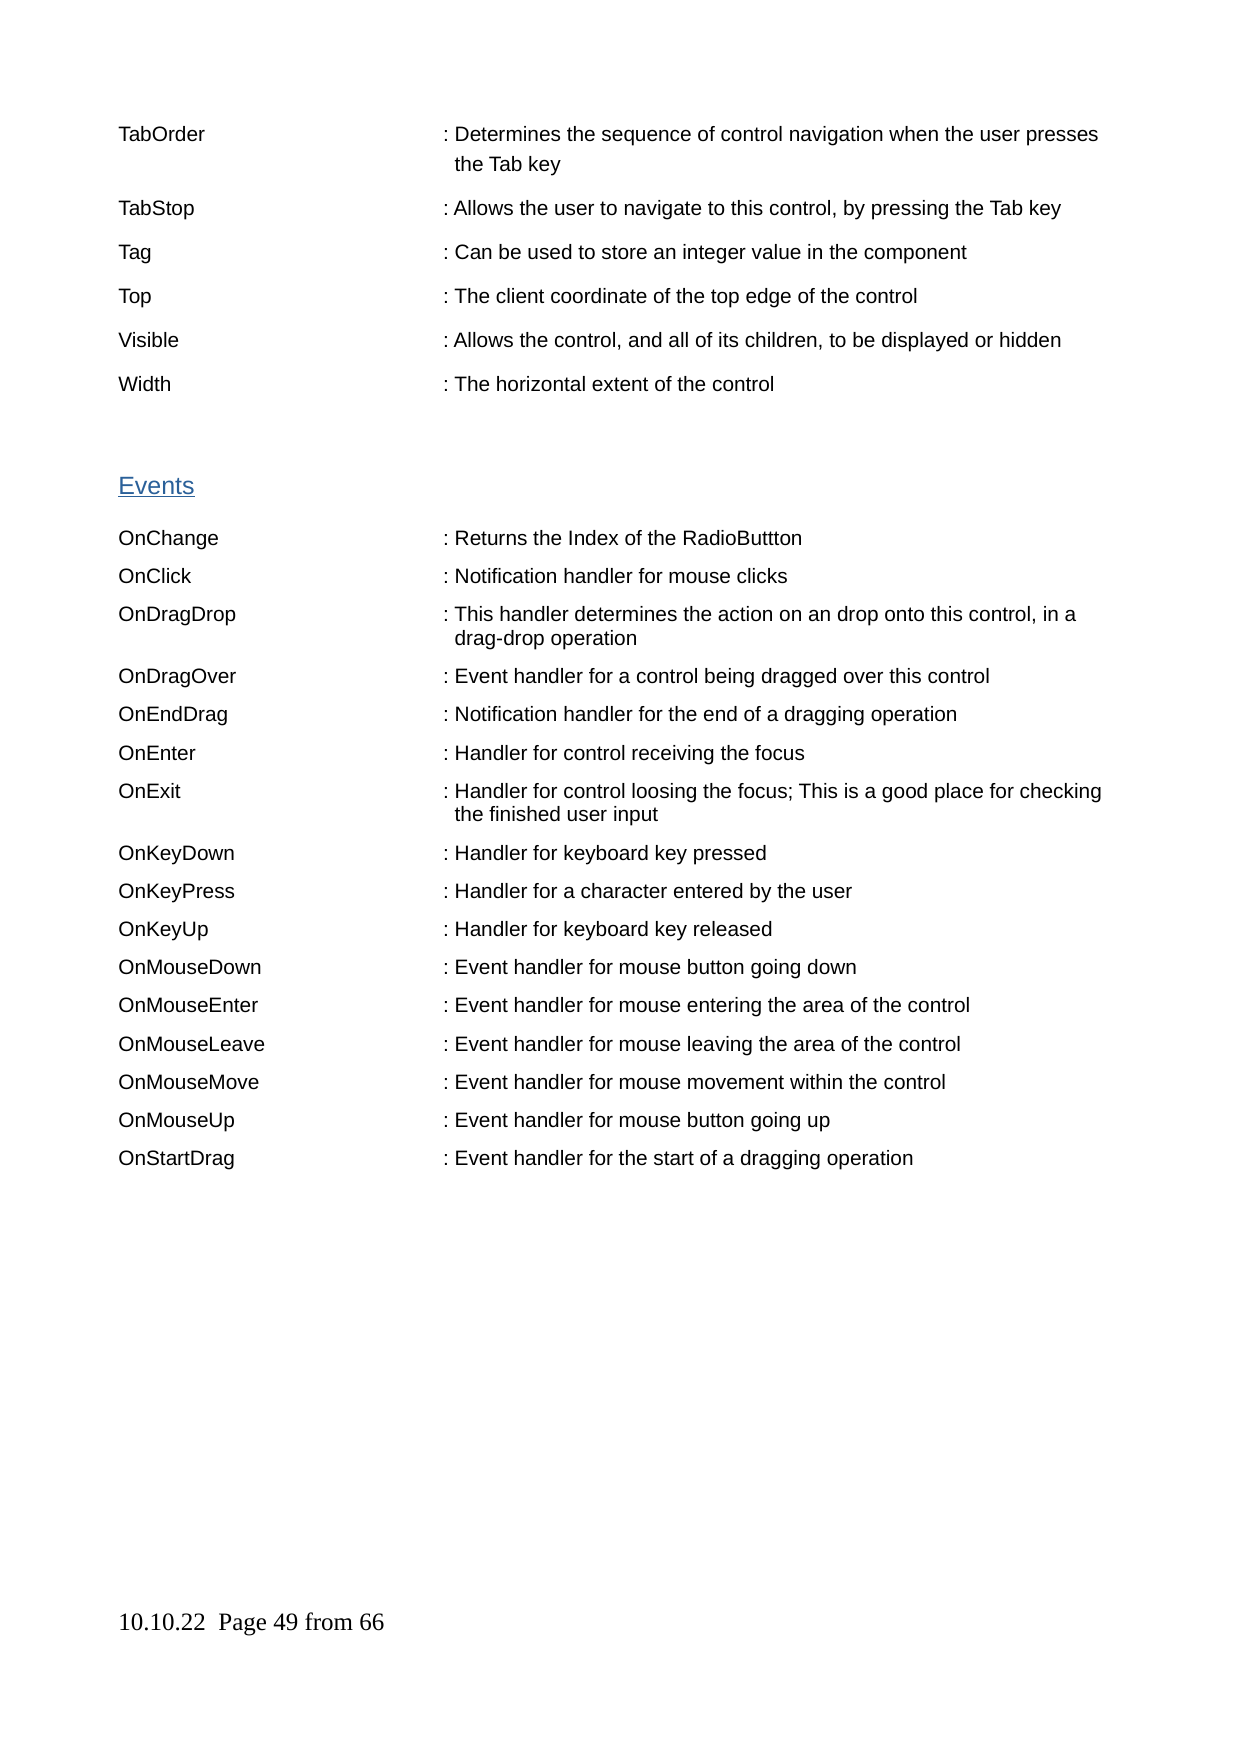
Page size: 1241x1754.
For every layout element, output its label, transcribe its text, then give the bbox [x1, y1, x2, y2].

text OnKeyPress : Handler for a character entered by the user [118, 879, 1122, 903]
text OnMouseMove : Event handler for mouse movement within the control [118, 1071, 1122, 1094]
text OnExit : Handler for control loosing the focus; This is a good place for checking the finished user input [118, 779, 1122, 827]
text Tag : Can be used to store an integer value in the component [118, 236, 1122, 265]
subtitle Events [118, 471, 1122, 499]
text OnChange : Returns the Index of the RadioButtton [118, 526, 1122, 550]
text Top : The client coordinate of the top edge of the control [118, 280, 1122, 309]
text OnMouseUp : Event handler for mouse button going up [118, 1109, 1122, 1132]
text OnDragOver : Event handler for a control being dragged over this control [118, 664, 1122, 688]
text OnDragDrop : This handler determines the action on an drop onto this control, in a drag-drop operation [118, 603, 1122, 650]
text OnKeyDown : Handler for keyboard key pressed [118, 841, 1122, 865]
text OnMouseLeave : Event handler for mouse leaving the area of the control [118, 1032, 1122, 1056]
text OnMouseEnter : Event handler for mouse entering the area of the control [118, 994, 1122, 1018]
text TabStop : Allows the user to navigate to this control, by pressing the Tab key [118, 192, 1122, 221]
text Width : The horizontal extent of the control [118, 368, 1122, 397]
text OnMouseDown : Event handler for mouse button going down [118, 956, 1122, 979]
text OnKeyUp : Handler for keyboard key released [118, 918, 1122, 941]
text TabOrder : Determines the sequence of control navigation when the user presses the Tab key [118, 118, 1122, 177]
text OnEnter : Handler for control receiving the focus [118, 741, 1122, 765]
text OnEndDrag : Notification handler for the end of a dragging operation [118, 703, 1122, 726]
text OnClick : Notification handler for mouse clicks [118, 564, 1122, 588]
text OnStartDrag : Event handler for the start of a dragging operation [118, 1147, 1122, 1171]
text Visible : Allows the control, and all of its children, to be displayed or hidden [118, 324, 1122, 353]
